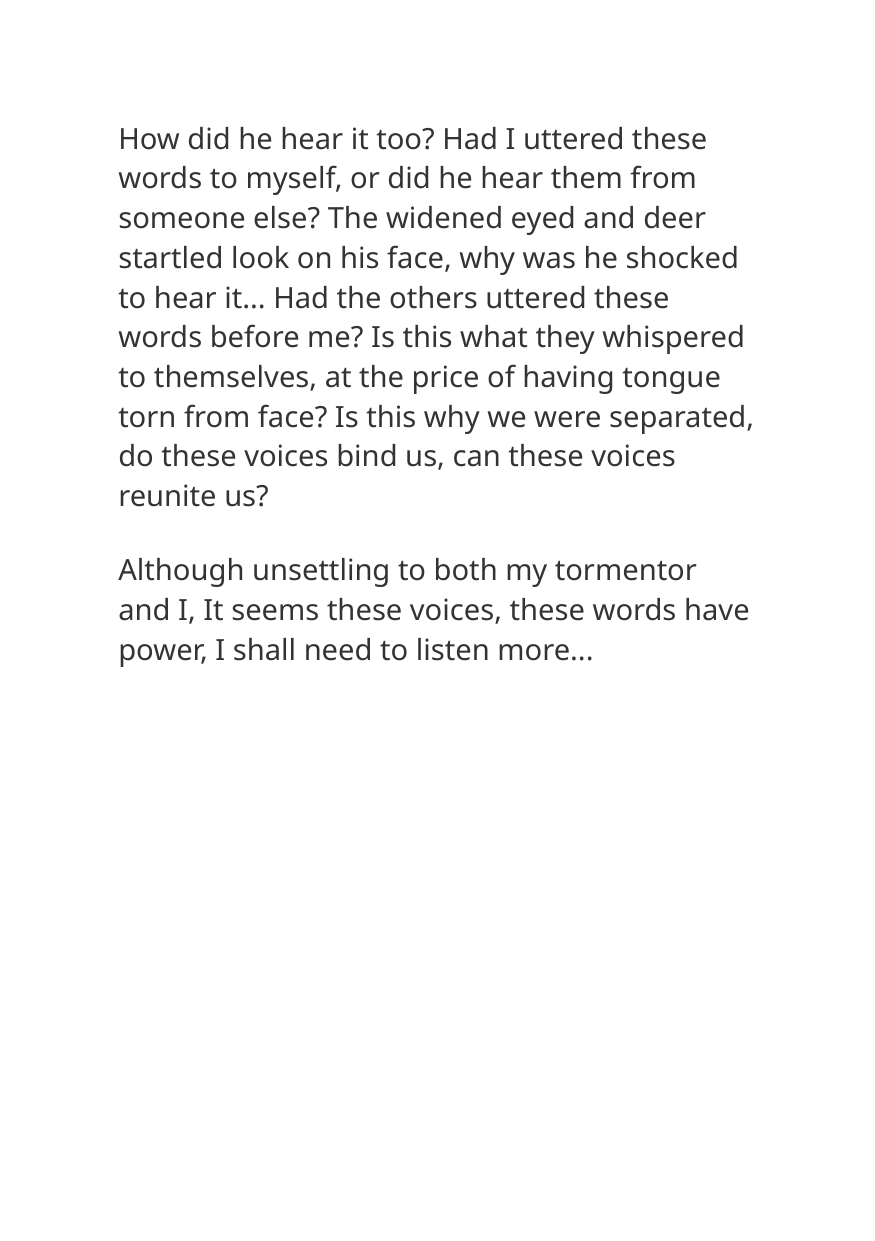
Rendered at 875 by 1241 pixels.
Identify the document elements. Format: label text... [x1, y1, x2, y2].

text How did he hear it too? Had I uttered these words to myself, or did he hear them from someone else? The widened eyed and deer startled look on his face, why was he shocked to hear it... Had the others uttered these words before me? Is this what they whispered to themselves, at the price of having tongue torn from face? Is this why we were separated, do these voices bind us, can these voices reunite us? [118, 118, 756, 515]
text Although unsettling to both my tormentor and I, It seems these voices, these words have power, I shall need to listen more... [118, 549, 756, 668]
